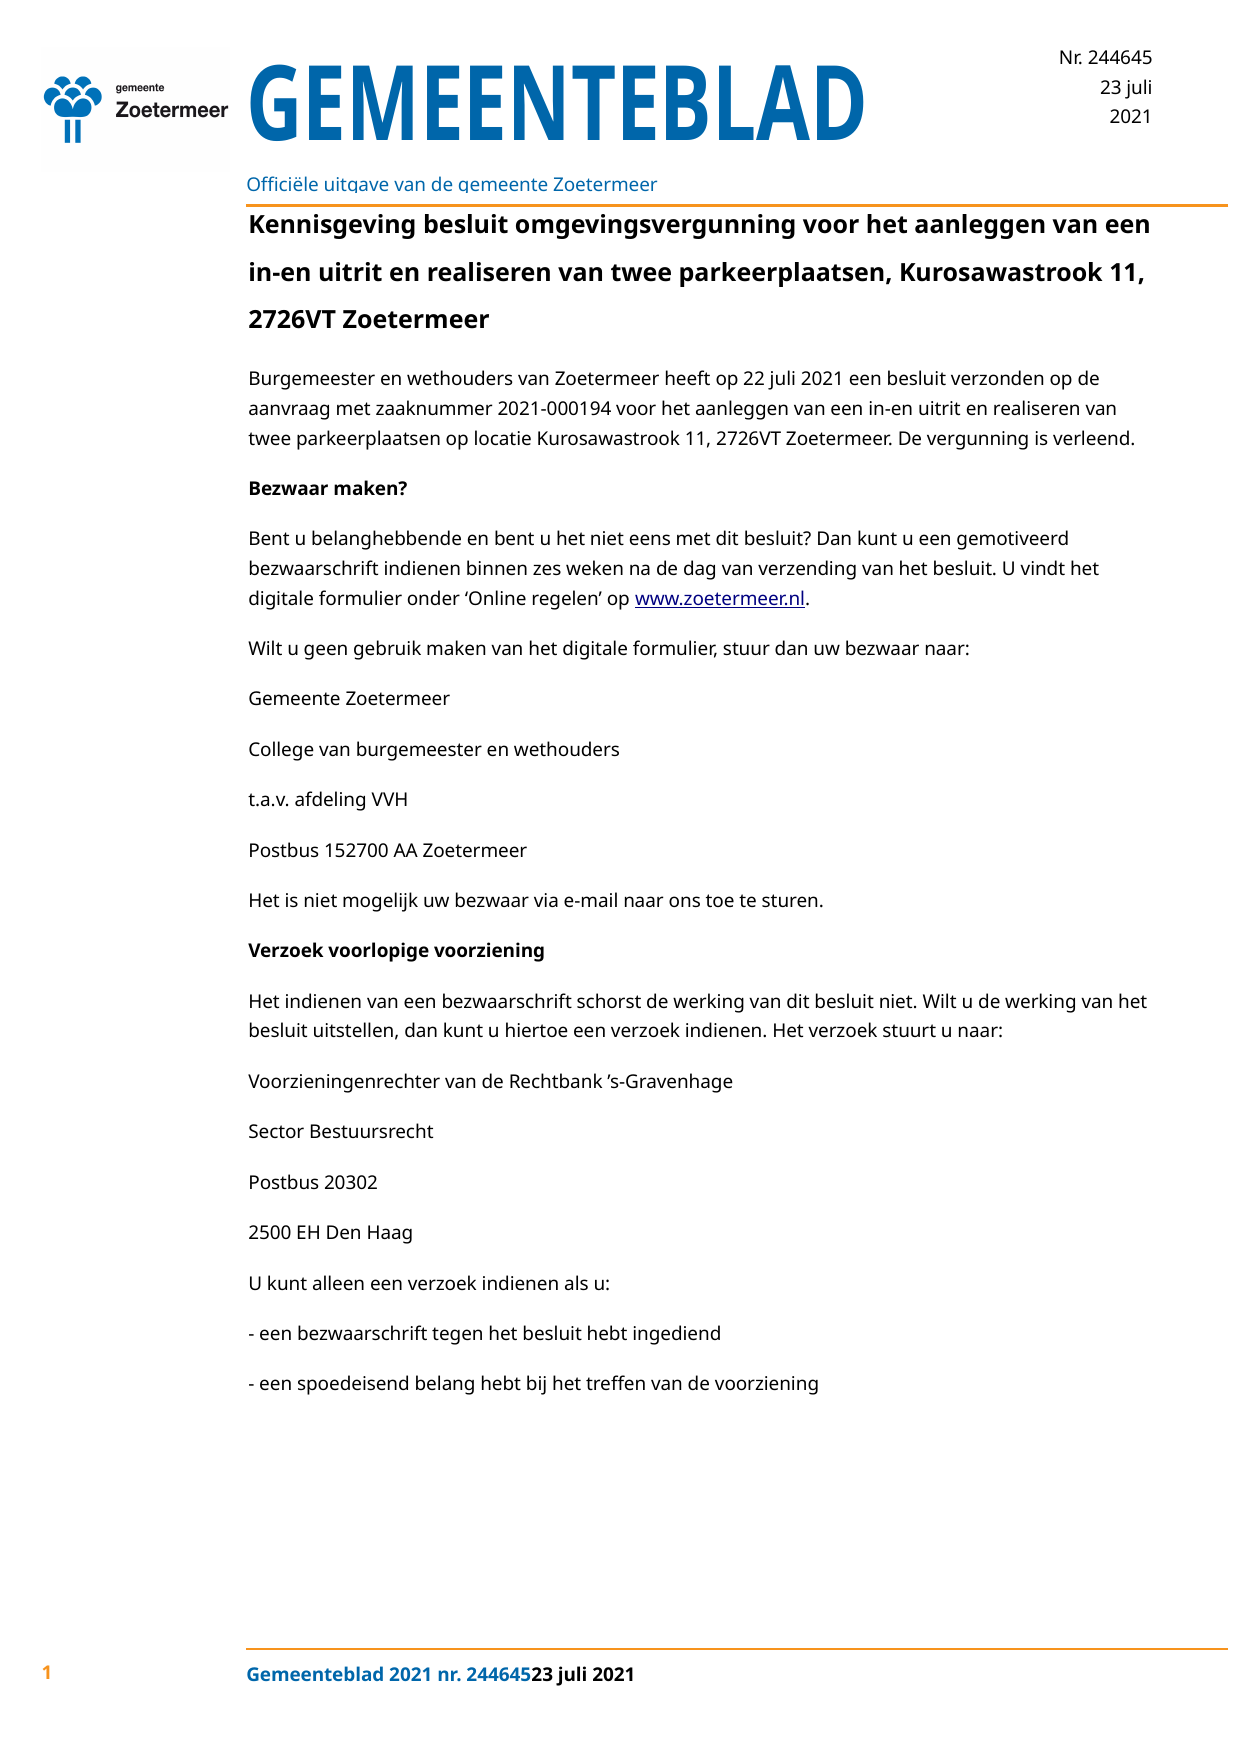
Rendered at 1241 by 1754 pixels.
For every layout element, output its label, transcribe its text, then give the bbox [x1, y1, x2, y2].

text Het is niet mogelijk uw bezwaar via e-mail naar ons toe te sturen. [248, 887, 1152, 913]
text - een spoedeisend belang hebt bij het treffen van de voorziening [248, 1371, 1152, 1396]
text Postbus 152700 AA Zoetermeer [248, 837, 1152, 862]
text Gemeente Zoetermeer [248, 686, 1152, 711]
text 2500 EH Den Haag [248, 1219, 1152, 1245]
picture [41, 47, 231, 172]
text Sector Bestuursrecht [248, 1118, 1152, 1144]
text Verzoek voorlopige voorziening [248, 938, 1152, 963]
text Kennisgeving besluit omgevingsvergunning voor het aanleggen van een in-en uitrit en realiseren van twee parkeerplaatsen, Kurosawastrook 11, 2726VT Zoetermeer [248, 207, 1152, 336]
text - een bezwaarschrift tegen het besluit hebt ingediend [248, 1320, 1152, 1346]
text Bent u belanghebbende en bent u het niet eens met dit besluit? Dan kunt u een gemotiveerd bezwaarschrift indienen binnen zes weken na de dag van verzending van het besluit. U vindt het digitale formulier onder ‘Online regelen’ op www.zoetermeer.nl. [248, 526, 1152, 610]
text Postbus 20302 [248, 1169, 1152, 1194]
text Wilt u geen gebruik maken van het digitale formulier, stuur dan uw bezwaar naar: [248, 635, 1152, 661]
text U kunt alleen een verzoek indienen als u: [248, 1270, 1152, 1295]
text College van burgemeester en wethouders [248, 736, 1152, 762]
text Voorzieningenrechter van de Rechtbank ’s-Gravenhage [248, 1068, 1152, 1094]
text Burgemeester en wethouders van Zoetermeer heeft op 22 juli 2021 een besluit verzonden op de aanvraag met zaaknummer 2021-000194 voor het aanleggen van een in-en uitrit en realiseren van twee parkeerplaatsen op locatie Kurosawastrook 11, 2726VT Zoetermeer. De vergunning is verleend. [248, 366, 1152, 450]
text Het indienen van een bezwaarschrift schorst de werking van dit besluit niet. Wilt u de werking van het besluit uitstellen, dan kunt u hiertoe een verzoek indienen. Het verzoek stuurt u naar: [248, 988, 1152, 1043]
text Bezwaar maken? [248, 475, 1152, 501]
text t.a.v. afdeling VVH [248, 786, 1152, 812]
